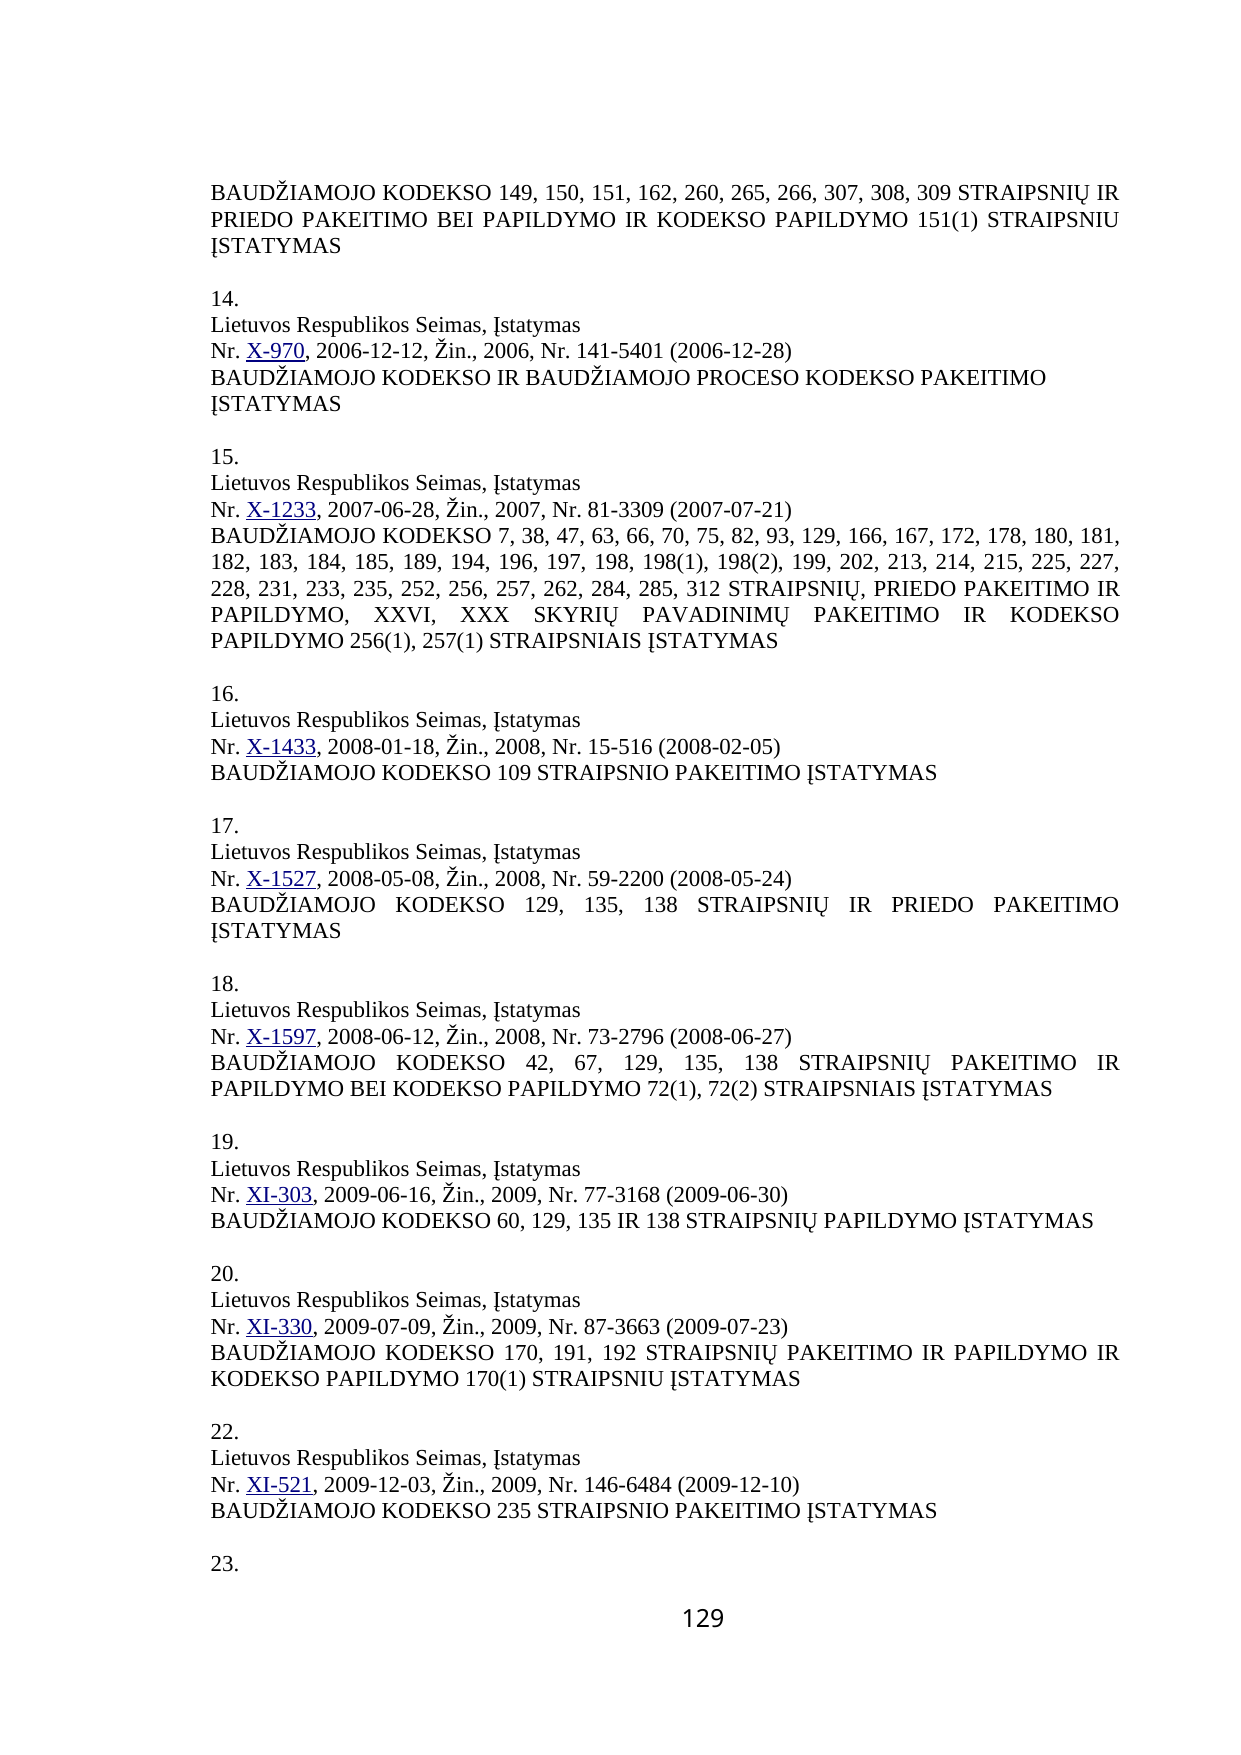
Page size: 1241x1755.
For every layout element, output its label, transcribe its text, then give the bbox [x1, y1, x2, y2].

text BAUDŽIAMOJO KODEKSO 42, 67, 129, 135, 138 STRAIPSNIŲ PAKEITIMO IR PAPILDYMO BEI KODEKSO PAPILDYMO 72(1), 72(2) STRAIPSNIAIS ĮSTATYMAS [210, 1049, 1120, 1102]
text Lietuvos Respublikos Seimas, Įstatymas [210, 1286, 1120, 1313]
text BAUDŽIAMOJO KODEKSO 149, 150, 151, 162, 260, 265, 266, 307, 308, 309 STRAIPSNIŲ IR PRIEDO PAKEITIMO BEI PAPILDYMO IR KODEKSO PAPILDYMO 151(1) STRAIPSNIU ĮSTATYMAS [210, 179, 1120, 258]
text BAUDŽIAMOJO KODEKSO 60, 129, 135 IR 138 STRAIPSNIŲ PAPILDYMO ĮSTATYMAS [210, 1207, 1120, 1234]
text Lietuvos Respublikos Seimas, Įstatymas [210, 707, 1120, 733]
text BAUDŽIAMOJO KODEKSO IR BAUDŽIAMOJO PROCESO KODEKSO PAKEITIMO ĮSTATYMAS [210, 364, 1120, 417]
text Nr. XI-303, 2009-06-16, Žin., 2009, Nr. 77-3168 (2009-06-30) [210, 1181, 1120, 1207]
text Lietuvos Respublikos Seimas, Įstatymas [210, 1154, 1120, 1181]
text 16. [210, 680, 1120, 707]
text Nr. X-1233, 2007-06-28, Žin., 2007, Nr. 81-3309 (2007-07-21) [210, 496, 1120, 522]
text Nr. X-1527, 2008-05-08, Žin., 2008, Nr. 59-2200 (2008-05-24) [210, 865, 1120, 891]
text BAUDŽIAMOJO KODEKSO 7, 38, 47, 63, 66, 70, 75, 82, 93, 129, 166, 167, 172, 178, 180, 181, 182, 183, 184, 185, 189, 194, 196, 197, 198, 198(1), 198(2), 199, 202, 213, 214, 215, 225, 227, 228, 231, 233, 235, 252, 256, 257, 262, 284, 285, 312 STRAIPSNIŲ, PRIEDO PAKEITIMO IR PAPILDYMO, XXVI, XXX SKYRIŲ PAVADINIMŲ PAKEITIMO IR KODEKSO PAPILDYMO 256(1), 257(1) STRAIPSNIAIS ĮSTATYMAS [210, 522, 1120, 654]
text Nr. X-970, 2006-12-12, Žin., 2006, Nr. 141-5401 (2006-12-28) [210, 338, 1120, 364]
text 15. [210, 443, 1120, 469]
text 14. [210, 285, 1120, 311]
text 23. [210, 1550, 1120, 1576]
text 20. [210, 1260, 1120, 1286]
text BAUDŽIAMOJO KODEKSO 109 STRAIPSNIO PAKEITIMO ĮSTATYMAS [210, 759, 1120, 786]
text 18. [210, 970, 1120, 996]
text Nr. XI-330, 2009-07-09, Žin., 2009, Nr. 87-3663 (2009-07-23) [210, 1313, 1120, 1339]
text Nr. X-1433, 2008-01-18, Žin., 2008, Nr. 15-516 (2008-02-05) [210, 733, 1120, 759]
text Lietuvos Respublikos Seimas, Įstatymas [210, 469, 1120, 496]
text Lietuvos Respublikos Seimas, Įstatymas [210, 311, 1120, 338]
text 22. [210, 1418, 1120, 1444]
text Lietuvos Respublikos Seimas, Įstatymas [210, 838, 1120, 865]
text Nr. X-1597, 2008-06-12, Žin., 2008, Nr. 73-2796 (2008-06-27) [210, 1023, 1120, 1049]
text Lietuvos Respublikos Seimas, Įstatymas [210, 996, 1120, 1023]
text 17. [210, 812, 1120, 838]
text Lietuvos Respublikos Seimas, Įstatymas [210, 1444, 1120, 1471]
text Nr. XI-521, 2009-12-03, Žin., 2009, Nr. 146-6484 (2009-12-10) [210, 1471, 1120, 1497]
text BAUDŽIAMOJO KODEKSO 129, 135, 138 STRAIPSNIŲ IR PRIEDO PAKEITIMO ĮSTATYMAS [210, 891, 1120, 944]
text BAUDŽIAMOJO KODEKSO 235 STRAIPSNIO PAKEITIMO ĮSTATYMAS [210, 1497, 1120, 1523]
text BAUDŽIAMOJO KODEKSO 170, 191, 192 STRAIPSNIŲ PAKEITIMO IR PAPILDYMO IR KODEKSO PAPILDYMO 170(1) STRAIPSNIU ĮSTATYMAS [210, 1339, 1120, 1392]
text 19. [210, 1128, 1120, 1154]
